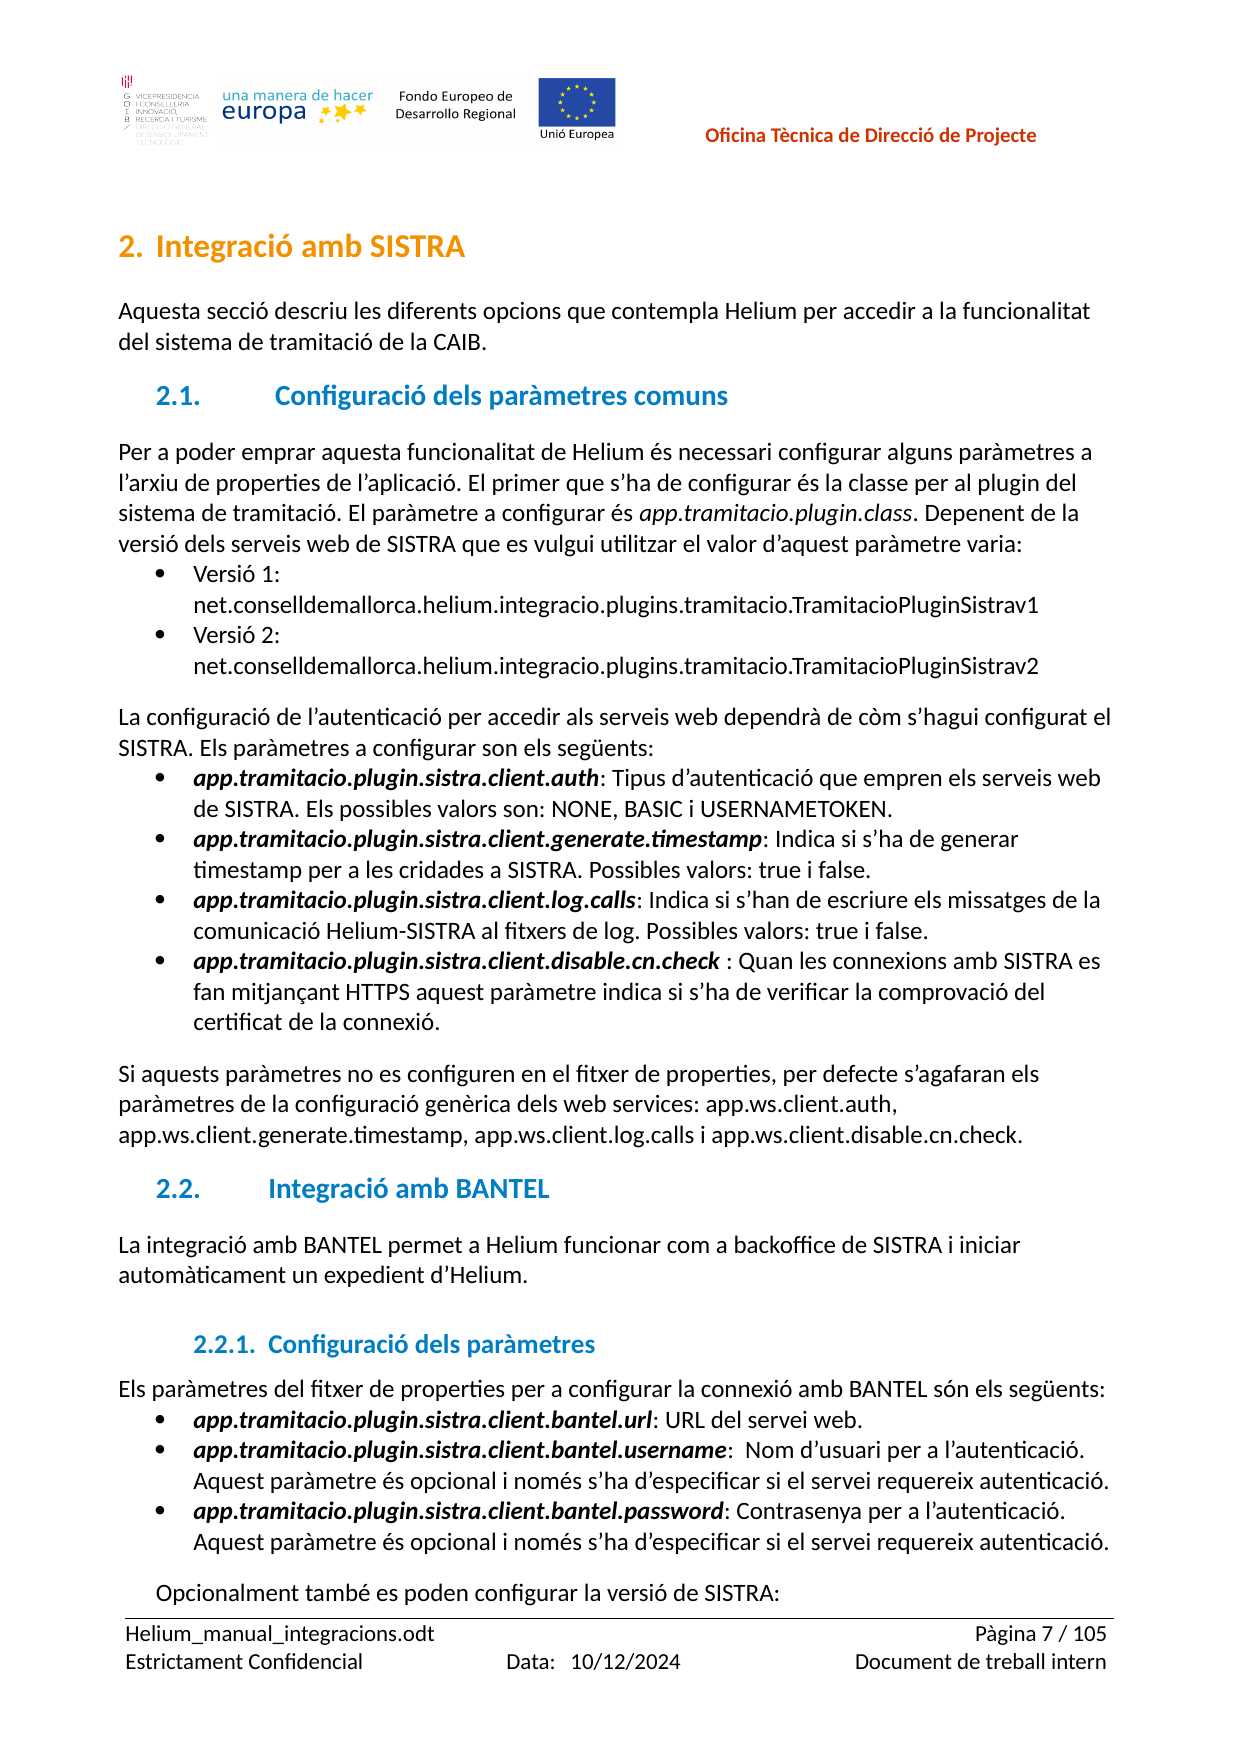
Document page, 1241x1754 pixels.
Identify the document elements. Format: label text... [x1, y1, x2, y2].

list app.tramitacio.plugin.sistra.client.disable.cn.check : Quan les connexions amb SISTRA es fan mitjançant HTTPS aquest paràmetre indica si s’ha de verificar la comprovació del certificat de la connexió. [156, 945, 1122, 1037]
list app.tramitacio.plugin.sistra.client.bantel.username: Nom d’usuari per a l’autenticació. Aquest paràmetre és opcional i només s’ha d’especificar si el servei requereix autenticació. [156, 1434, 1122, 1495]
text La configuració de l’autenticació per accedir als serveis web dependrà de còm s’hagui configurat el SISTRA. Els paràmetres a configurar son els següents: [118, 701, 1122, 762]
text Per a poder emprar aquesta funcionalitat de Helium és necessari configurar alguns paràmetres a l’arxiu de properties de l’aplicació. El primer que s’ha de configurar és la classe per al plugin del sistema de tramitació. El paràmetre a configurar és app.tramitacio.plugin.class. Depenent de la versió dels serveis web de SISTRA que es vulgui utilitzar el valor d’aquest paràmetre varia: [118, 436, 1122, 558]
subtitle Integració amb SISTRA [118, 225, 1122, 266]
text La integració amb BANTEL permet a Helium funcionar com a backoffice de SISTRA i iniciar automàticament un expedient d’Helium. [118, 1229, 1122, 1290]
subtitle Integració amb BANTEL [156, 1170, 1122, 1206]
subtitle Configuració dels paràmetres [193, 1328, 1122, 1361]
list app.tramitacio.plugin.sistra.client.bantel.url: URL del servei web. [156, 1404, 1122, 1434]
subtitle Configuració dels paràmetres comuns [156, 377, 1122, 412]
text Si aquests paràmetres no es configuren en el fitxer de properties, per defecte s’agafaran els paràmetres de la configuració genèrica dels web services: app.ws.client.auth, app.ws.client.generate.timestamp, app.ws.client.log.calls i app.ws.client.disable.cn.check. [118, 1058, 1122, 1149]
list app.tramitacio.plugin.sistra.client.log.calls: Indica si s’han de escriure els missatges de la comunicació Helium-SISTRA al fitxers de log. Possibles valors: true i false. [156, 884, 1122, 945]
picture [118, 73, 213, 147]
picture [219, 73, 621, 147]
list Versió 2: net.conselldemallorca.helium.integracio.plugins.tramitacio.TramitacioPluginSistrav2 [156, 619, 1122, 680]
text Opcionalment també es poden configurar la versió de SISTRA: [156, 1577, 1122, 1608]
list Versió 1: net.conselldemallorca.helium.integracio.plugins.tramitacio.TramitacioPluginSistrav1 [156, 558, 1122, 619]
list app.tramitacio.plugin.sistra.client.bantel.password: Contrasenya per a l’autenticació. Aquest paràmetre és opcional i només s’ha d’especificar si el servei requereix autenticació. [156, 1495, 1122, 1556]
text Aquesta secció descriu les diferents opcions que contempla Helium per accedir a la funcionalitat del sistema de tramitació de la CAIB. [118, 295, 1122, 356]
list app.tramitacio.plugin.sistra.client.generate.timestamp: Indica si s’ha de generar timestamp per a les cridades a SISTRA. Possibles valors: true i false. [156, 823, 1122, 884]
text Els paràmetres del fitxer de properties per a configurar la connexió amb BANTEL són els següents: [118, 1373, 1122, 1404]
list app.tramitacio.plugin.sistra.client.auth: Tipus d’autenticació que empren els serveis web de SISTRA. Els possibles valors son: NONE, BASIC i USERNAMETOKEN. [156, 762, 1122, 823]
